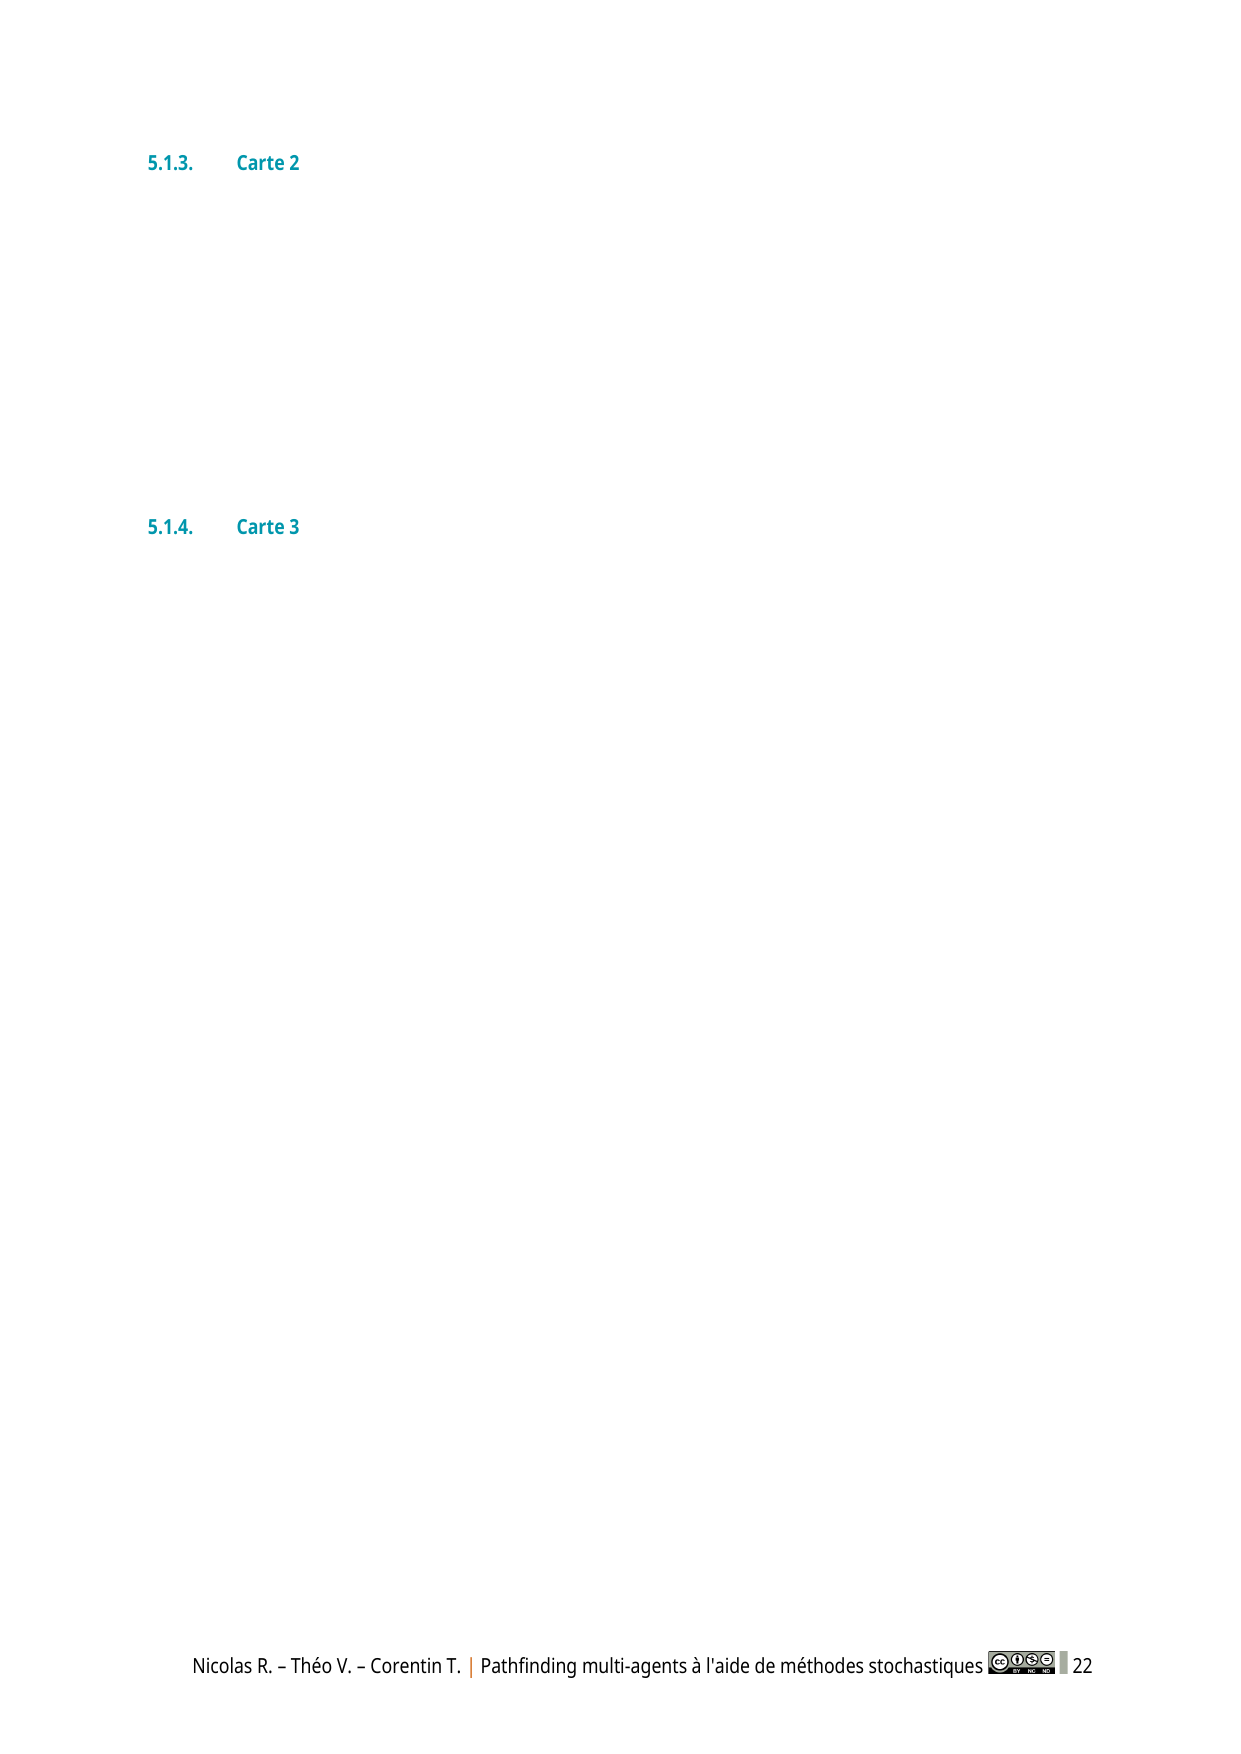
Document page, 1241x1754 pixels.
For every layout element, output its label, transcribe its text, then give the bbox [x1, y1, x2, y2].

picture [1059, 1651, 1068, 1674]
picture [988, 1651, 1055, 1674]
subtitle Carte 3 [148, 512, 1092, 540]
subtitle Carte 2 [148, 148, 1092, 176]
